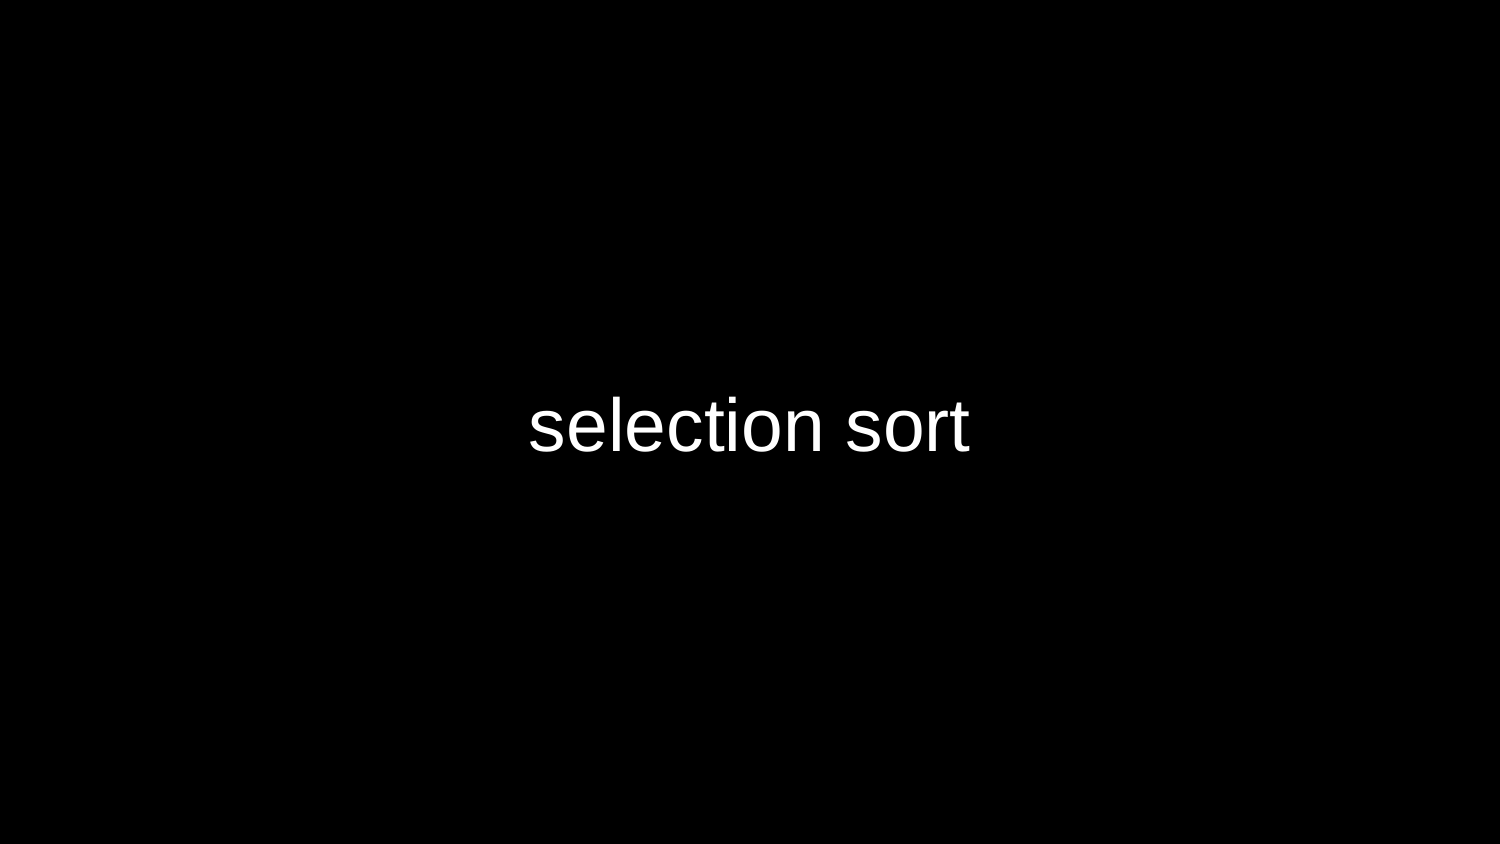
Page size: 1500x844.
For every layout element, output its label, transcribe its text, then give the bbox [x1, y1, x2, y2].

title selection sort [51, 352, 1449, 491]
